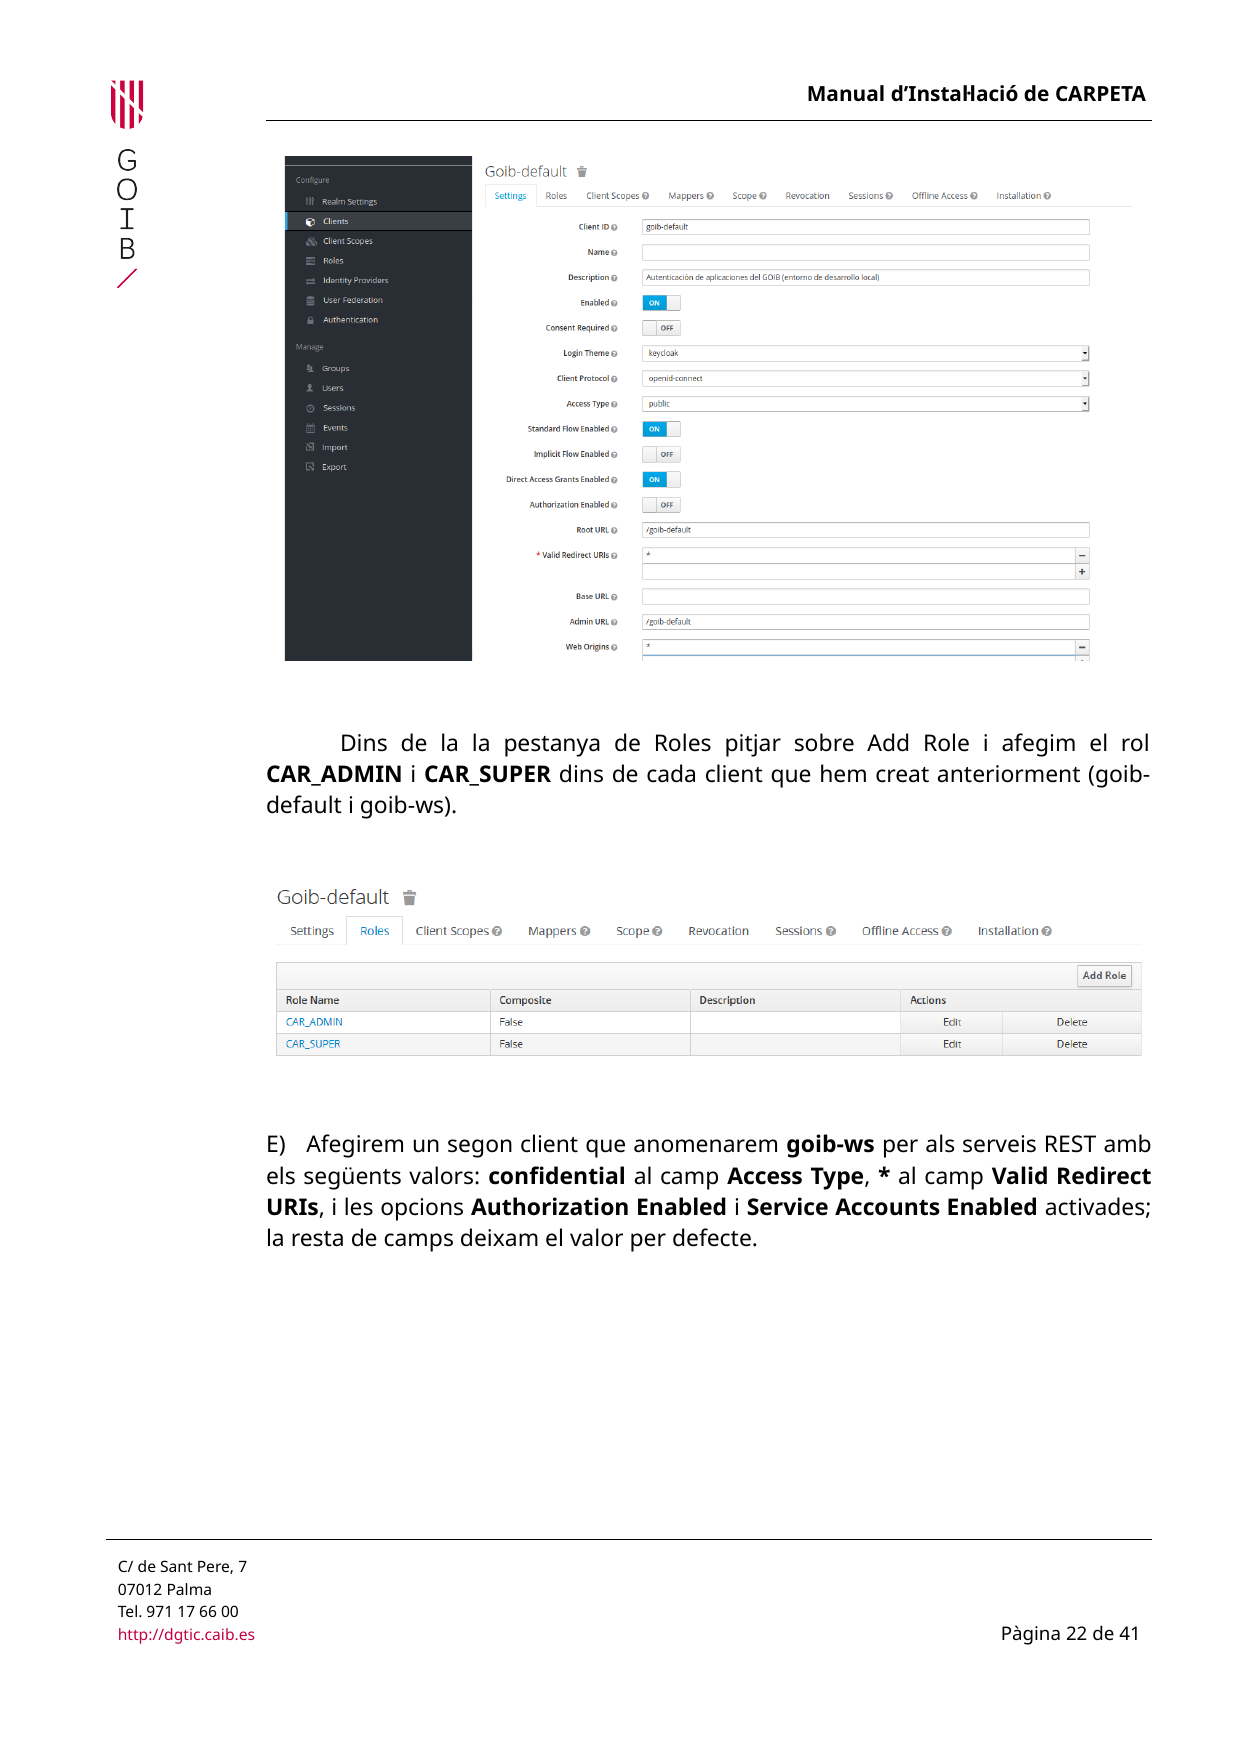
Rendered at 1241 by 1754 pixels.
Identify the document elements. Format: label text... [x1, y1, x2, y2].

picture [82, 57, 172, 319]
list Afegirem un segon client que anomenarem goib-ws per als serveis REST amb els següents valors: confidential al camp Access Type, * al camp Valid Redirect URIs, i les opcions Authorization Enabled i Service Accounts Enabled activades; la resta de camps deixam el valor per defecte. [266, 1128, 1152, 1253]
picture [284, 156, 1133, 661]
picture [265, 875, 1152, 1074]
list Dins de la la pestanya de Roles pitjar sobre Add Role i afegim el rol CAR_ADMIN i CAR_SUPER dins de cada client que hem creat anteriorment (goib-default i goib-ws). [266, 727, 1152, 820]
